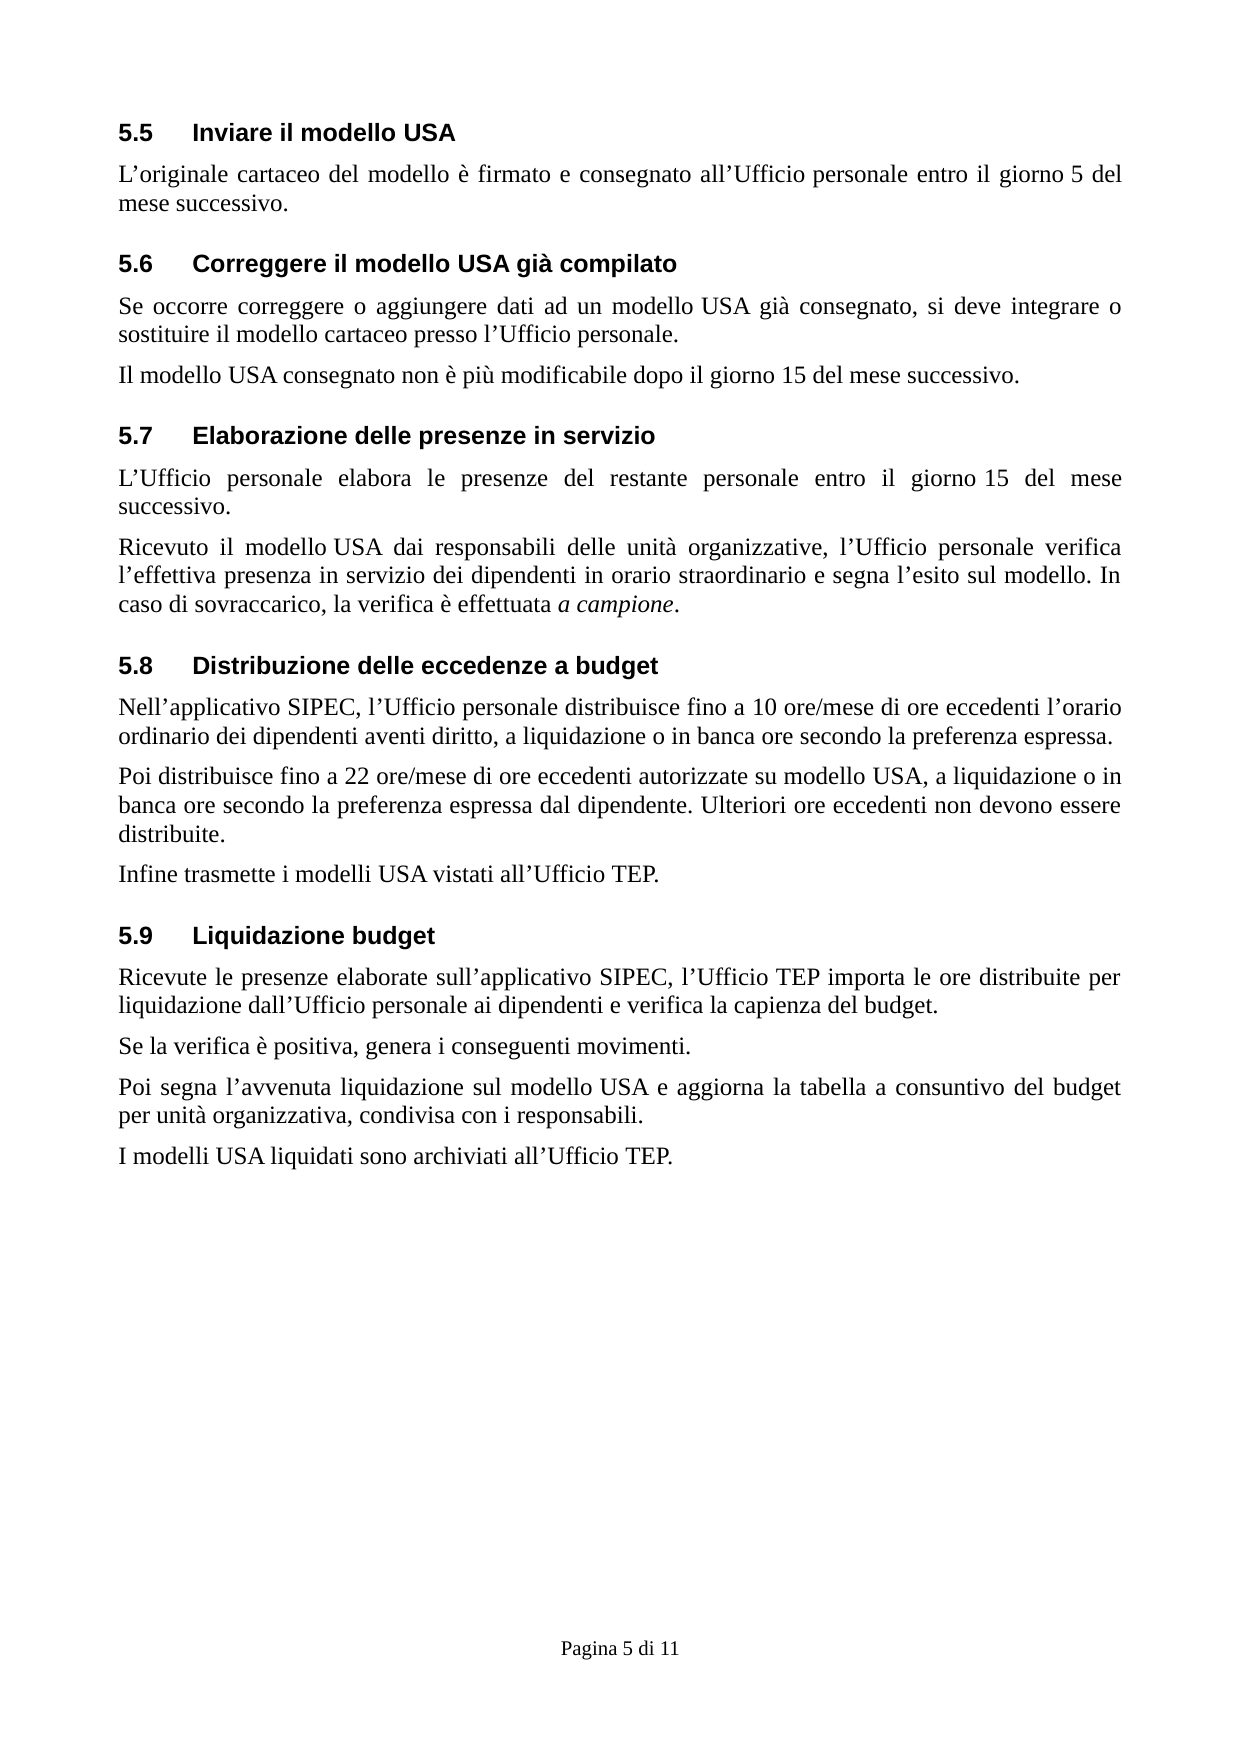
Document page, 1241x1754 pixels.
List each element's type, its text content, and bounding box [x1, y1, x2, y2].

subtitle Inviare il modello USA [118, 118, 1122, 147]
text Poi segna l’avvenuta liquidazione sul modello USA e aggiorna la tabella a consuntivo del budget per unità organizzativa, condivisa con i responsabili. [118, 1072, 1122, 1129]
text I modelli USA liquidati sono archiviati all’Ufficio TEP. [118, 1141, 1122, 1170]
text Poi distribuisce fino a 22 ore/mese di ore eccedenti autorizzate su modello USA, a liquidazione o in banca ore secondo la preferenza espressa dal dipendente. Ulteriori ore eccedenti non devono essere distribuite. [118, 761, 1122, 847]
subtitle Elaborazione delle presenze in servizio [118, 421, 1122, 450]
subtitle Correggere il modello USA già compilato [118, 249, 1122, 278]
subtitle Distribuzione delle eccedenze a budget [118, 651, 1122, 679]
text Il modello USA consegnato non è più modificabile dopo il giorno 15 del mese successivo. [118, 360, 1122, 389]
text Nell’applicativo SIPEC, l’Ufficio personale distribuisce fino a 10 ore/mese di ore eccedenti l’orario ordinario dei dipendenti aventi diritto, a liquidazione o in banca ore secondo la preferenza espressa. [118, 692, 1122, 749]
subtitle Liquidazione budget [118, 921, 1122, 949]
text L’originale cartaceo del modello è firmato e consegnato all’Ufficio personale entro il giorno 5 del mese successivo. [118, 159, 1122, 217]
text Se occorre correggere o aggiungere dati ad un modello USA già consegnato, si deve integrare o sostituire il modello cartaceo presso l’Ufficio personale. [118, 291, 1122, 348]
text Ricevuto il modello USA dai responsabili delle unità organizzative, l’Ufficio personale verifica l’effettiva presenza in servizio dei dipendenti in orario straordinario e segna l’esito sul modello. In caso di sovraccarico, la verifica è effettuata a campione. [118, 532, 1122, 618]
text Ricevute le presenze elaborate sull’applicativo SIPEC, l’Ufficio TEP importa le ore distribuite per liquidazione dall’Ufficio personale ai dipendenti e verifica la capienza del budget. [118, 962, 1122, 1019]
text L’Ufficio personale elabora le presenze del restante personale entro il giorno 15 del mese successivo. [118, 463, 1122, 520]
text Se la verifica è positiva, genera i conseguenti movimenti. [118, 1031, 1122, 1060]
text Infine trasmette i modelli USA vistati all’Ufficio TEP. [118, 859, 1122, 888]
